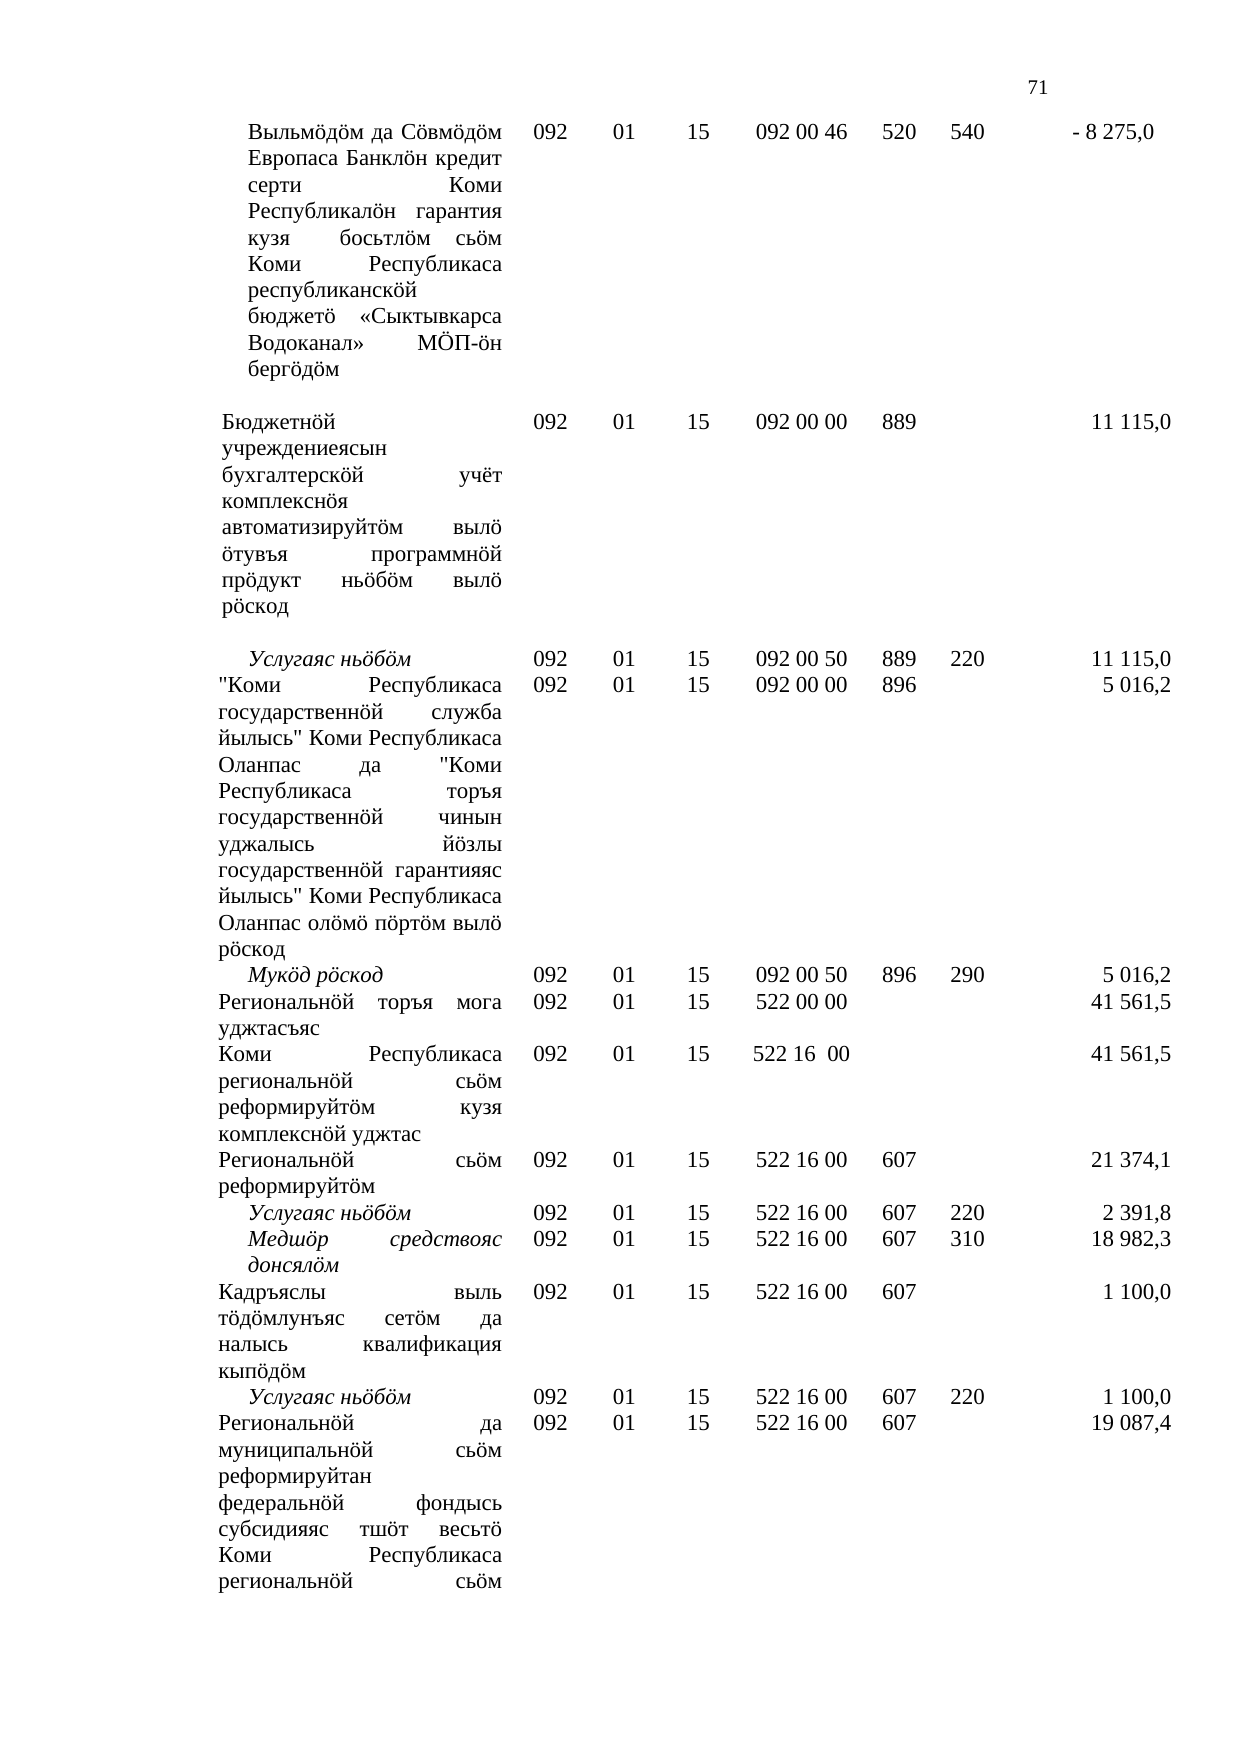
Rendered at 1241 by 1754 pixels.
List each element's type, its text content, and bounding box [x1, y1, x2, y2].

table_cell 01 [587, 1410, 661, 1594]
table_cell [1183, 1410, 1227, 1594]
table_cell 092 [513, 961, 587, 988]
table_cell 092 [513, 672, 587, 961]
table_cell 5 016,2 [1004, 672, 1182, 961]
table_cell Выльмöдöм да Сöвмöдöм Европаса Банклöн кредит серти Коми Республикалöн гарантия кузя босьтлöм сьöм Коми Республикаса республиканскöй бюджетö «Сыктывкарса Водоканал» МÖП-öн бергöдöм [207, 118, 513, 408]
table_cell 15 [661, 645, 735, 672]
table_cell Услугаяс ньöбöм [207, 645, 513, 672]
table_cell [930, 1041, 1004, 1146]
table_cell 01 [587, 1278, 661, 1383]
table_cell "Коми Республикаса государственнöй служба йылысь" Коми Республикаса Оланпас да "Коми Республикаса торъя государственнöй чинын уджалысь йöзлы государственнöй гарантияяс йылысь" Коми Республикаса Оланпас олöмö пöртöм вылö рöскод [207, 672, 513, 961]
table_cell 01 [587, 1146, 661, 1199]
table_cell 522 16 00 [735, 1199, 868, 1225]
table_cell 607 [868, 1383, 930, 1409]
table_cell [1183, 1383, 1227, 1409]
table_cell [1183, 408, 1227, 645]
table_cell [930, 988, 1004, 1041]
table_cell 092 00 50 [735, 645, 868, 672]
table_cell 092 00 50 [735, 961, 868, 988]
table_cell [868, 988, 930, 1041]
table_cell [1183, 645, 1227, 672]
table_cell Услугаяс ньöбöм [207, 1199, 513, 1225]
table_cell [930, 1410, 1004, 1594]
table_cell 2 391,8 [1004, 1199, 1182, 1225]
table_cell 5 016,2 [1004, 961, 1182, 988]
table_cell [1183, 1278, 1227, 1383]
table_cell 540 [930, 118, 1004, 408]
table_cell 15 [661, 672, 735, 961]
table_cell 092 [513, 1383, 587, 1409]
table_cell 220 [930, 1199, 1004, 1225]
table_cell [1183, 672, 1227, 961]
table_cell 290 [930, 961, 1004, 988]
table_cell 15 [661, 961, 735, 988]
table_cell 15 [661, 1278, 735, 1383]
table_cell [930, 1278, 1004, 1383]
table_cell 15 [661, 988, 735, 1041]
table_cell 15 [661, 1383, 735, 1409]
table_cell 092 [513, 1410, 587, 1594]
table_cell 092 [513, 645, 587, 672]
table_cell 092 00 46 [735, 118, 868, 408]
table_cell [1183, 1041, 1227, 1146]
table_cell 41 561,5 [1004, 988, 1182, 1041]
table_cell 522 16 00 [735, 1410, 868, 1594]
table_cell 01 [587, 961, 661, 988]
table_cell 01 [587, 645, 661, 672]
table_cell 1 100,0 [1004, 1278, 1182, 1383]
table_cell 522 16 00 [735, 1383, 868, 1409]
table_cell 522 16 00 [735, 1041, 868, 1146]
table_cell 01 [587, 1383, 661, 1409]
table_cell [1183, 961, 1227, 988]
table_cell Медшöр средствояс донсялöм [207, 1225, 513, 1278]
table_cell Региональнöй торъя мога уджтасъяс [207, 988, 513, 1041]
table_cell 520 [868, 118, 930, 408]
table_cell [1183, 1199, 1227, 1225]
table_cell 01 [587, 1225, 661, 1278]
table_cell 092 [513, 1041, 587, 1146]
table_cell 522 16 00 [735, 1278, 868, 1383]
table_cell [930, 408, 1004, 645]
table_cell 092 00 00 [735, 672, 868, 961]
table_cell 220 [930, 1383, 1004, 1409]
table_cell 092 [513, 988, 587, 1041]
table_cell 15 [661, 1041, 735, 1146]
table_cell Кадръяслы выль тöдöмлунъяс сетöм да налысь квалификация кыпöдöм [207, 1278, 513, 1383]
table_cell 522 00 00 [735, 988, 868, 1041]
table_cell 092 00 00 [735, 408, 868, 645]
table_cell Коми Республикаса региональнöй сьöм реформируйтöм кузя комплекснöй уджтас [207, 1041, 513, 1146]
table_cell 15 [661, 1199, 735, 1225]
table_cell Бюджетнöй учреждениеясын бухгалтерскöй учёт комплекснöя автоматизируйтöм вылö öтувъя программнöй прöдукт ньöбöм вылö рöскод [207, 408, 513, 645]
table_cell 889 [868, 645, 930, 672]
table_cell - 8 275,0 [1004, 118, 1182, 408]
table_cell [930, 672, 1004, 961]
table_cell 15 [661, 1146, 735, 1199]
table_cell 092 [513, 408, 587, 645]
table_cell 01 [587, 118, 661, 408]
table_cell [1183, 1146, 1227, 1199]
table_cell 607 [868, 1225, 930, 1278]
table_cell 01 [587, 1199, 661, 1225]
table_cell 41 561,5 [1004, 1041, 1182, 1146]
table_cell 18 982,3 [1004, 1225, 1182, 1278]
table_cell 01 [587, 408, 661, 645]
table_cell 01 [587, 672, 661, 961]
table_cell 1 100,0 [1004, 1383, 1182, 1409]
table_cell [868, 1041, 930, 1146]
table_cell 607 [868, 1278, 930, 1383]
table_cell 15 [661, 408, 735, 645]
table_cell 092 [513, 1225, 587, 1278]
table_cell 896 [868, 672, 930, 961]
table_cell [1183, 1225, 1227, 1278]
table_cell 11 115,0 [1004, 408, 1182, 645]
table_cell 01 [587, 988, 661, 1041]
table_cell Услугаяс ньöбöм [207, 1383, 513, 1409]
table_cell 607 [868, 1199, 930, 1225]
table_cell Региональнöй да муниципальнöй сьöм реформируйтан федеральнöй фондысь субсидияяс тшöт весьтö Коми Республикаса региональнöй сьöм [207, 1410, 513, 1594]
table_cell 092 [513, 1199, 587, 1225]
table_cell 15 [661, 1410, 735, 1594]
table_cell 092 [513, 118, 587, 408]
table_cell 522 16 00 [735, 1225, 868, 1278]
table_cell 607 [868, 1146, 930, 1199]
table_cell 19 087,4 [1004, 1410, 1182, 1594]
table_cell Мукöд рöскод [207, 961, 513, 988]
table_cell 220 [930, 645, 1004, 672]
table_cell 01 [587, 1041, 661, 1146]
table_cell 896 [868, 961, 930, 988]
table_cell 15 [661, 118, 735, 408]
table_cell 15 [661, 1225, 735, 1278]
table_cell [1183, 118, 1227, 408]
table_cell Региональнöй сьöм реформируйтöм [207, 1146, 513, 1199]
table_cell 092 [513, 1146, 587, 1199]
table_cell 310 [930, 1225, 1004, 1278]
table_cell 522 16 00 [735, 1146, 868, 1199]
table_cell 092 [513, 1278, 587, 1383]
table_cell 11 115,0 [1004, 645, 1182, 672]
table_cell 607 [868, 1410, 930, 1594]
table_cell [1183, 988, 1227, 1041]
table_cell 21 374,1 [1004, 1146, 1182, 1199]
table_cell 889 [868, 408, 930, 645]
table_cell [930, 1146, 1004, 1199]
